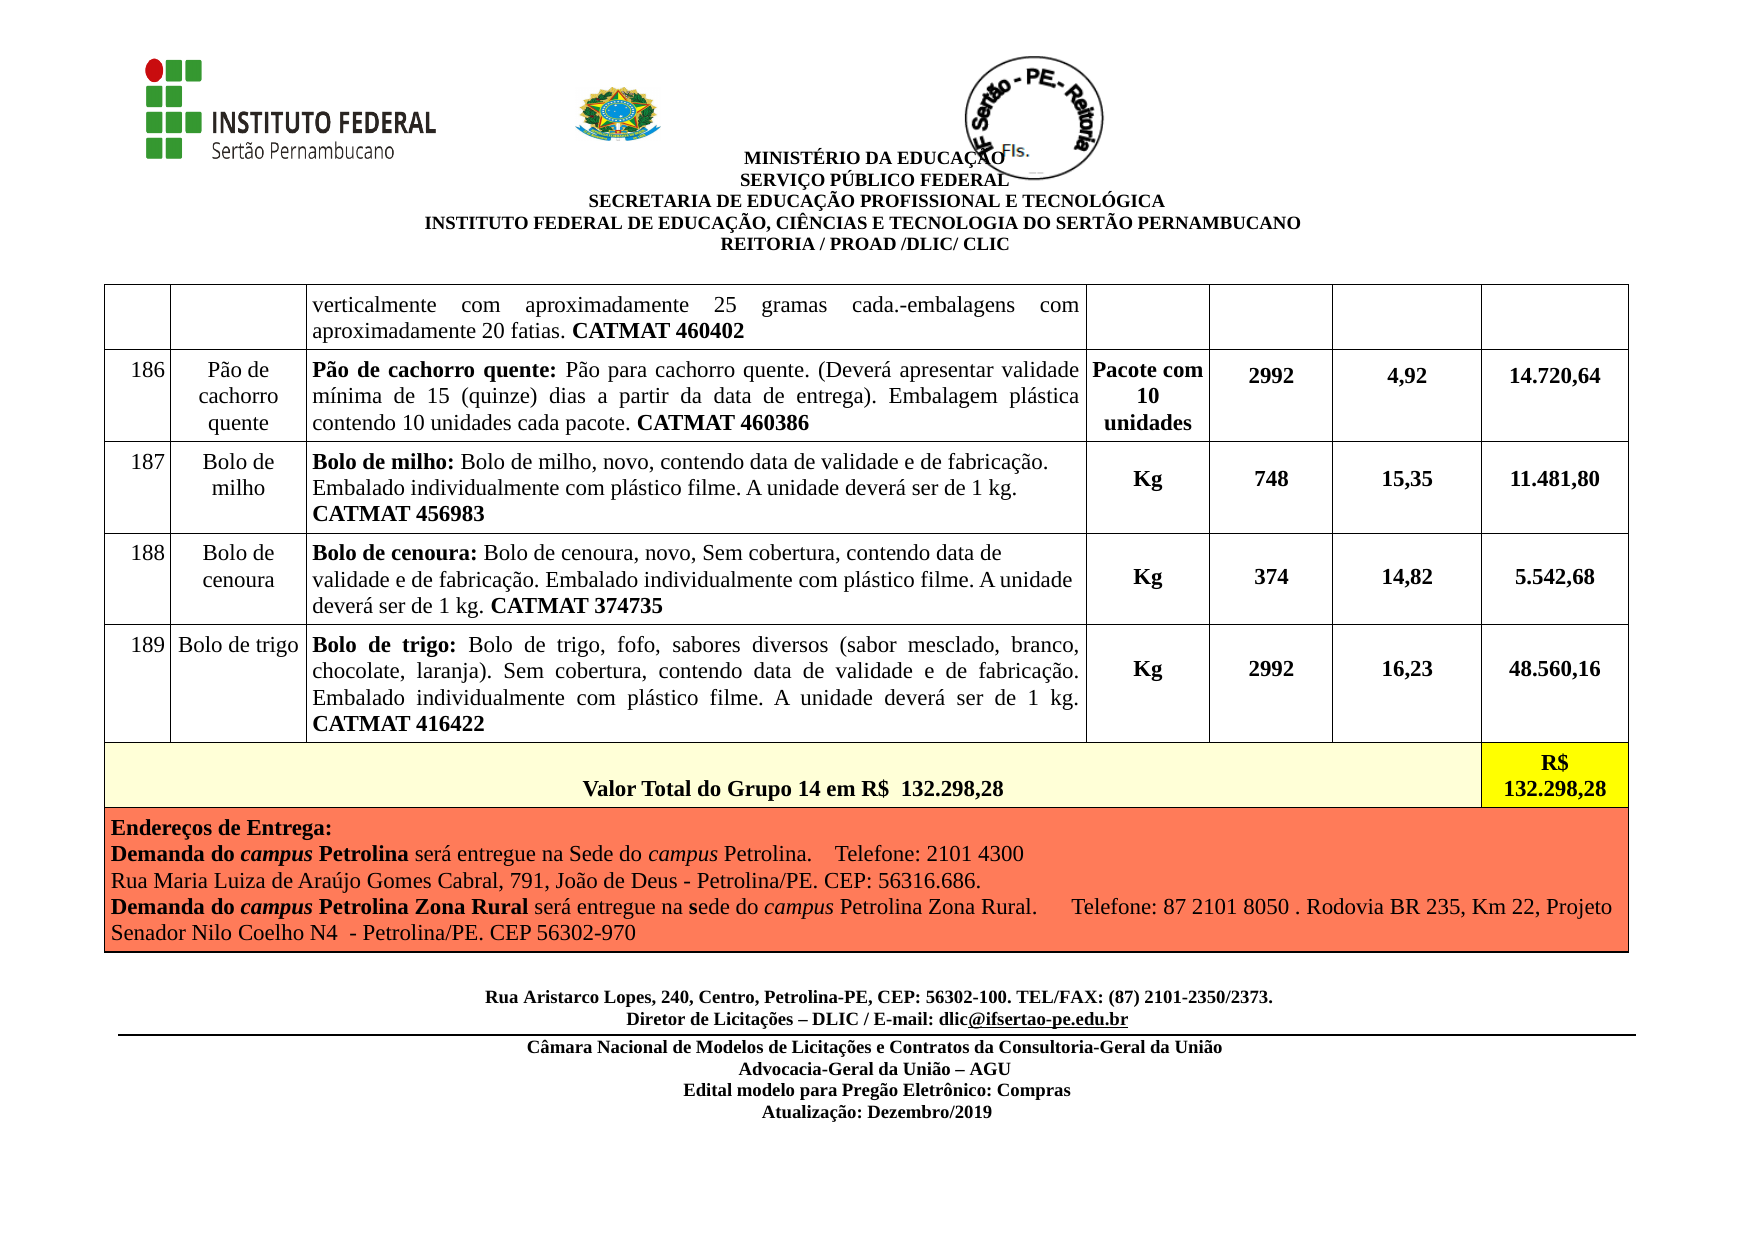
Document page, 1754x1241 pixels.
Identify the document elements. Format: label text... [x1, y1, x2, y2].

table_cell 14.720,64 [1482, 350, 1628, 441]
table_cell Bolo de milho [171, 442, 306, 532]
table_cell Endereços de Entrega: Demanda do campus Petrolina será entregue na Sede do campus Petrolina. Telefone: 2101 4300 Rua Maria Luiza de Araújo Gomes Cabral, 791, João de Deus - Petrolina/PE. CEP: 56316.686. Demanda do campus Petrolina Zona Rural será entregue na sede do campus Petrolina Zona Rural. Telefone: 87 2101 8050 . Rodovia BR 235, Km 22, Projeto Senador Nilo Coelho N4 - Petrolina/PE. CEP 56302-970 [105, 808, 1628, 951]
table_cell 2992 [1210, 625, 1332, 742]
table_cell Valor Total do Grupo 14 em R$ 132.298,28 [105, 743, 1481, 807]
table_cell Bolo de trigo: Bolo de trigo, fofo, sabores diversos (sabor mesclado, branco, chocolate, laranja). Sem cobertura, contendo data de validade e de fabricação. Embalado individualmente com plástico filme. A unidade deverá ser de 1 kg. CATMAT 416422 [307, 625, 1086, 742]
table_cell 11.481,80 [1482, 442, 1628, 532]
table_cell 187 [105, 442, 170, 532]
table_cell Kg [1087, 442, 1209, 532]
table_cell R$ 132.298,28 [1482, 743, 1628, 807]
table_cell [171, 285, 306, 349]
table_cell Bolo de milho: Bolo de milho, novo, contendo data de validade e de fabricação. Embalado individualmente com plástico filme. A unidade deverá ser de 1 kg. CATMAT 456983 [307, 442, 1086, 532]
table_cell 16,23 [1333, 625, 1481, 742]
table_cell [1087, 285, 1209, 349]
table_cell [105, 285, 170, 349]
table_cell 15,35 [1333, 442, 1481, 532]
table_cell Bolo de cenoura: Bolo de cenoura, novo, Sem cobertura, contendo data de validade e de fabricação. Embalado individualmente com plástico filme. A unidade deverá ser de 1 kg. CATMAT 374735 [307, 534, 1086, 624]
table_cell 14,82 [1333, 534, 1481, 624]
table_cell Bolo de cenoura [171, 534, 306, 624]
table_cell [1482, 285, 1628, 349]
table_cell Pão de cachorro quente: Pão para cachorro quente. (Deverá apresentar validade mínima de 15 (quinze) dias a partir da data de entrega). Embalagem plástica contendo 10 unidades cada pacote. CATMAT 460386 [307, 350, 1086, 441]
table_cell Pão de cachorro quente [171, 350, 306, 441]
table_cell verticalmente com aproximadamente 25 gramas cada.-embalagens com aproximadamente 20 fatias. CATMAT 460402 [307, 285, 1086, 349]
table_cell Bolo de trigo [171, 625, 306, 742]
table_cell 5.542,68 [1482, 534, 1628, 624]
table_cell 189 [105, 625, 170, 742]
picture [575, 87, 661, 141]
picture [145, 58, 435, 159]
table_cell 186 [105, 350, 170, 441]
table_cell Kg [1087, 625, 1209, 742]
table_cell 748 [1210, 442, 1332, 532]
table_cell 48.560,16 [1482, 625, 1628, 742]
table_cell Kg [1087, 534, 1209, 624]
table_cell 188 [105, 534, 170, 624]
picture [957, 45, 1111, 186]
table_cell 2992 [1210, 350, 1332, 441]
table_cell 374 [1210, 534, 1332, 624]
table_cell Pacote com 10 unidades [1087, 350, 1209, 441]
table_cell [1210, 285, 1332, 349]
table_cell 4,92 [1333, 350, 1481, 441]
table_cell [1333, 285, 1481, 349]
